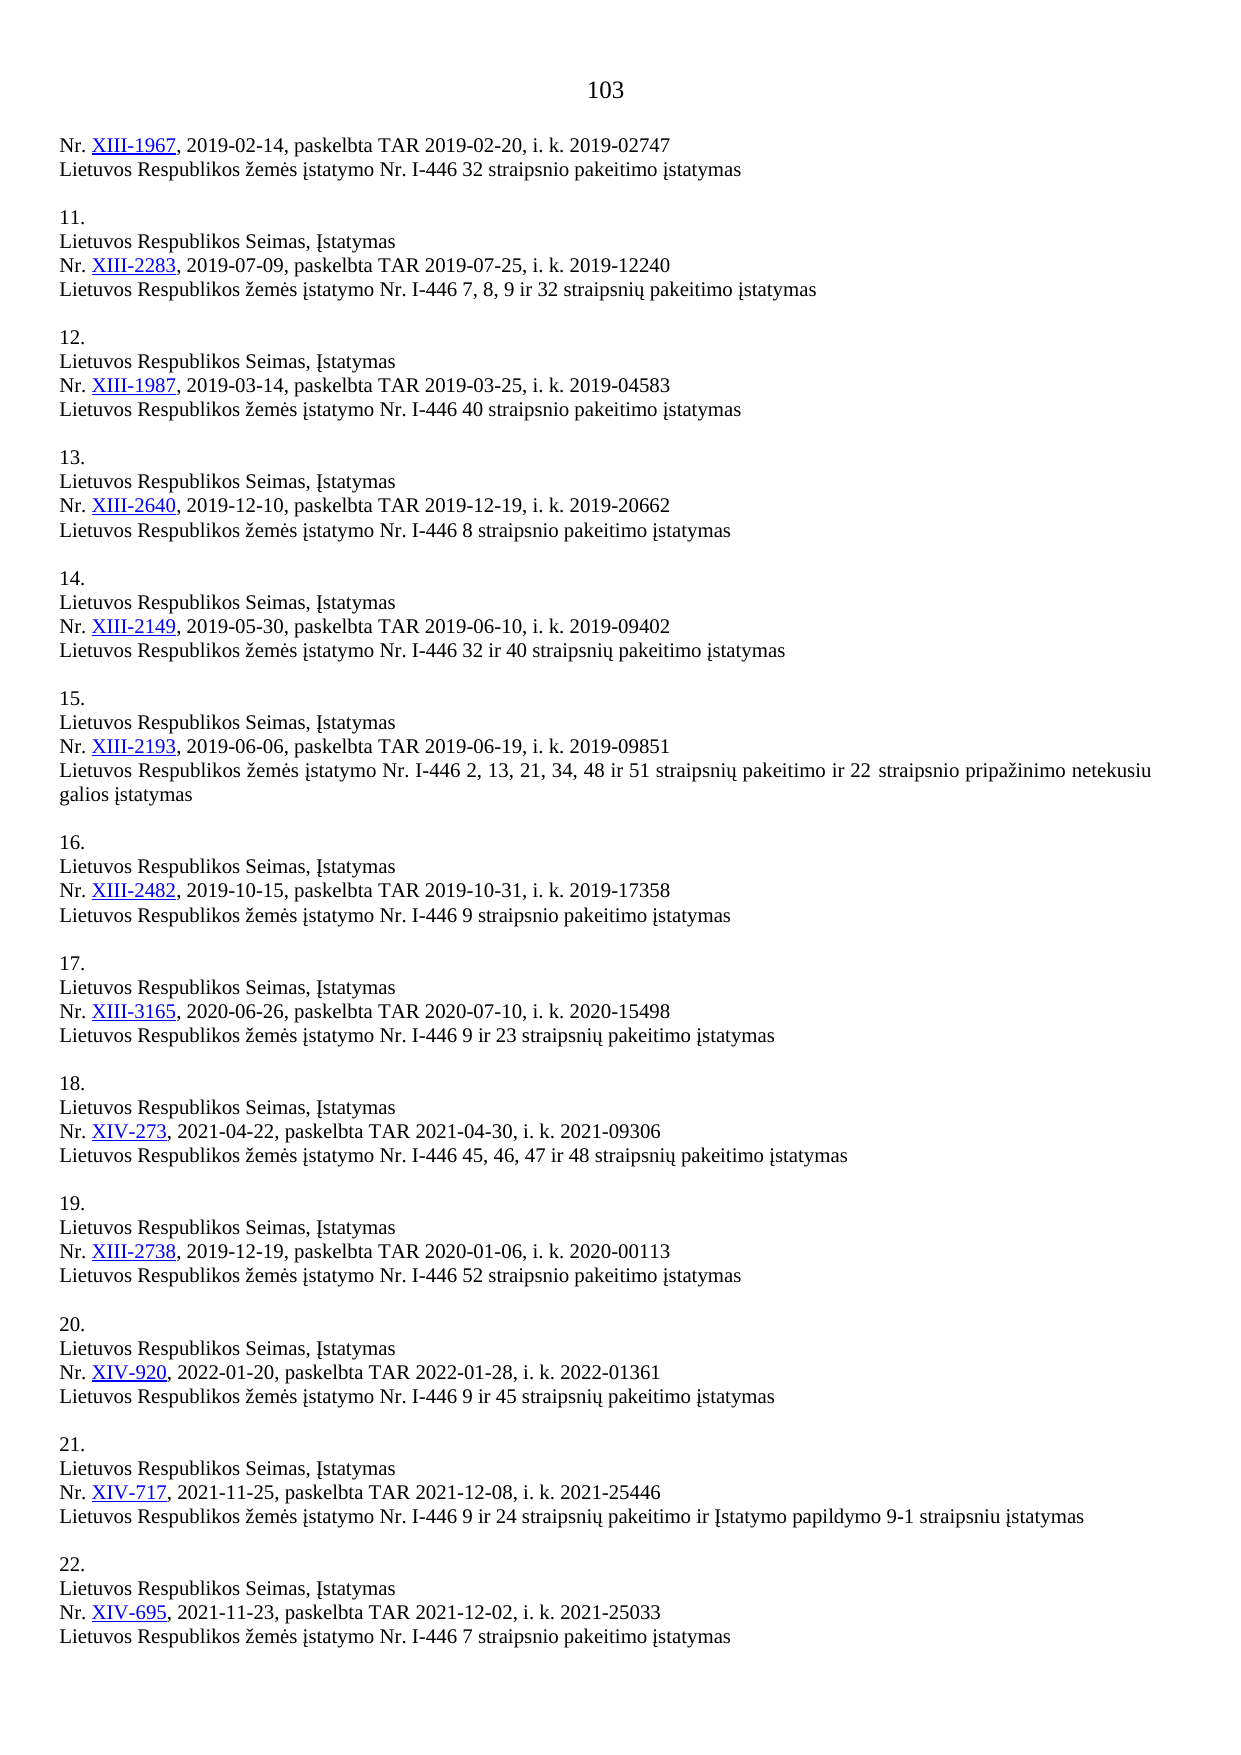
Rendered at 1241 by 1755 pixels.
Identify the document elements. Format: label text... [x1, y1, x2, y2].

text 18. [59, 1071, 1152, 1095]
text Lietuvos Respublikos Seimas, Įstatymas [59, 710, 1152, 734]
text 22. [59, 1552, 1152, 1576]
text Lietuvos Respublikos žemės įstatymo Nr. I-446 45, 46, 47 ir 48 straipsnių pakeitimo įstatymas [59, 1143, 1152, 1167]
text Lietuvos Respublikos Seimas, Įstatymas [59, 469, 1152, 493]
text Nr. XIV-273, 2021-04-22, paskelbta TAR 2021-04-30, i. k. 2021-09306 [59, 1119, 1152, 1143]
text Lietuvos Respublikos žemės įstatymo Nr. I-446 9 ir 45 straipsnių pakeitimo įstatymas [59, 1384, 1152, 1408]
text Nr. XIV-695, 2021-11-23, paskelbta TAR 2021-12-02, i. k. 2021-25033 [59, 1600, 1152, 1624]
text Nr. XIII-2283, 2019-07-09, paskelbta TAR 2019-07-25, i. k. 2019-12240 [59, 253, 1152, 277]
text Nr. XIII-1987, 2019-03-14, paskelbta TAR 2019-03-25, i. k. 2019-04583 [59, 373, 1152, 397]
text Nr. XIII-2193, 2019-06-06, paskelbta TAR 2019-06-19, i. k. 2019-09851 [59, 734, 1152, 758]
text Lietuvos Respublikos Seimas, Įstatymas [59, 1336, 1152, 1360]
text Lietuvos Respublikos žemės įstatymo Nr. I-446 52 straipsnio pakeitimo įstatymas [59, 1263, 1152, 1287]
text Nr. XIII-3165, 2020-06-26, paskelbta TAR 2020-07-10, i. k. 2020-15498 [59, 999, 1152, 1023]
text Nr. XIII-1967, 2019-02-14, paskelbta TAR 2019-02-20, i. k. 2019-02747 [59, 132, 1152, 157]
text Lietuvos Respublikos Seimas, Įstatymas [59, 349, 1152, 373]
text Lietuvos Respublikos žemės įstatymo Nr. I-446 8 straipsnio pakeitimo įstatymas [59, 517, 1152, 542]
text Nr. XIII-2482, 2019-10-15, paskelbta TAR 2019-10-31, i. k. 2019-17358 [59, 878, 1152, 902]
text Lietuvos Respublikos Seimas, Įstatymas [59, 1095, 1152, 1119]
text 16. [59, 830, 1152, 854]
text Nr. XIV-920, 2022-01-20, paskelbta TAR 2022-01-28, i. k. 2022-01361 [59, 1360, 1152, 1384]
text 11. [59, 205, 1152, 229]
text Lietuvos Respublikos Seimas, Įstatymas [59, 854, 1152, 878]
text 13. [59, 445, 1152, 469]
text Lietuvos Respublikos žemės įstatymo Nr. I-446 32 straipsnio pakeitimo įstatymas [59, 157, 1152, 181]
text 17. [59, 951, 1152, 975]
text Lietuvos Respublikos žemės įstatymo Nr. I-446 7, 8, 9 ir 32 straipsnių pakeitimo įstatymas [59, 277, 1152, 301]
text Lietuvos Respublikos žemės įstatymo Nr. I-446 2, 13, 21, 34, 48 ir 51 straipsnių pakeitimo ir 22 straipsnio pripažinimo netekusiu galios įstatymas [59, 758, 1152, 806]
text 15. [59, 686, 1152, 710]
text Lietuvos Respublikos žemės įstatymo Nr. I-446 9 straipsnio pakeitimo įstatymas [59, 902, 1152, 927]
text Lietuvos Respublikos Seimas, Įstatymas [59, 1215, 1152, 1239]
text Lietuvos Respublikos Seimas, Įstatymas [59, 590, 1152, 614]
text 20. [59, 1312, 1152, 1336]
text Nr. XIII-2738, 2019-12-19, paskelbta TAR 2020-01-06, i. k. 2020-00113 [59, 1239, 1152, 1263]
text Lietuvos Respublikos žemės įstatymo Nr. I-446 32 ir 40 straipsnių pakeitimo įstatymas [59, 638, 1152, 662]
text Nr. XIII-2149, 2019-05-30, paskelbta TAR 2019-06-10, i. k. 2019-09402 [59, 614, 1152, 638]
text Lietuvos Respublikos žemės įstatymo Nr. I-446 40 straipsnio pakeitimo įstatymas [59, 397, 1152, 421]
text Lietuvos Respublikos Seimas, Įstatymas [59, 975, 1152, 999]
text Lietuvos Respublikos žemės įstatymo Nr. I-446 9 ir 24 straipsnių pakeitimo ir Įstatymo papildymo 9-1 straipsniu įstatymas [59, 1504, 1152, 1528]
text Nr. XIV-717, 2021-11-25, paskelbta TAR 2021-12-08, i. k. 2021-25446 [59, 1480, 1152, 1504]
text 14. [59, 566, 1152, 590]
text Lietuvos Respublikos Seimas, Įstatymas [59, 1576, 1152, 1600]
text Nr. XIII-2640, 2019-12-10, paskelbta TAR 2019-12-19, i. k. 2019-20662 [59, 493, 1152, 517]
text Lietuvos Respublikos Seimas, Įstatymas [59, 229, 1152, 253]
text Lietuvos Respublikos žemės įstatymo Nr. I-446 7 straipsnio pakeitimo įstatymas [59, 1624, 1152, 1648]
text 21. [59, 1432, 1152, 1456]
text Lietuvos Respublikos žemės įstatymo Nr. I-446 9 ir 23 straipsnių pakeitimo įstatymas [59, 1023, 1152, 1047]
text 12. [59, 325, 1152, 349]
text 19. [59, 1191, 1152, 1215]
text Lietuvos Respublikos Seimas, Įstatymas [59, 1456, 1152, 1480]
